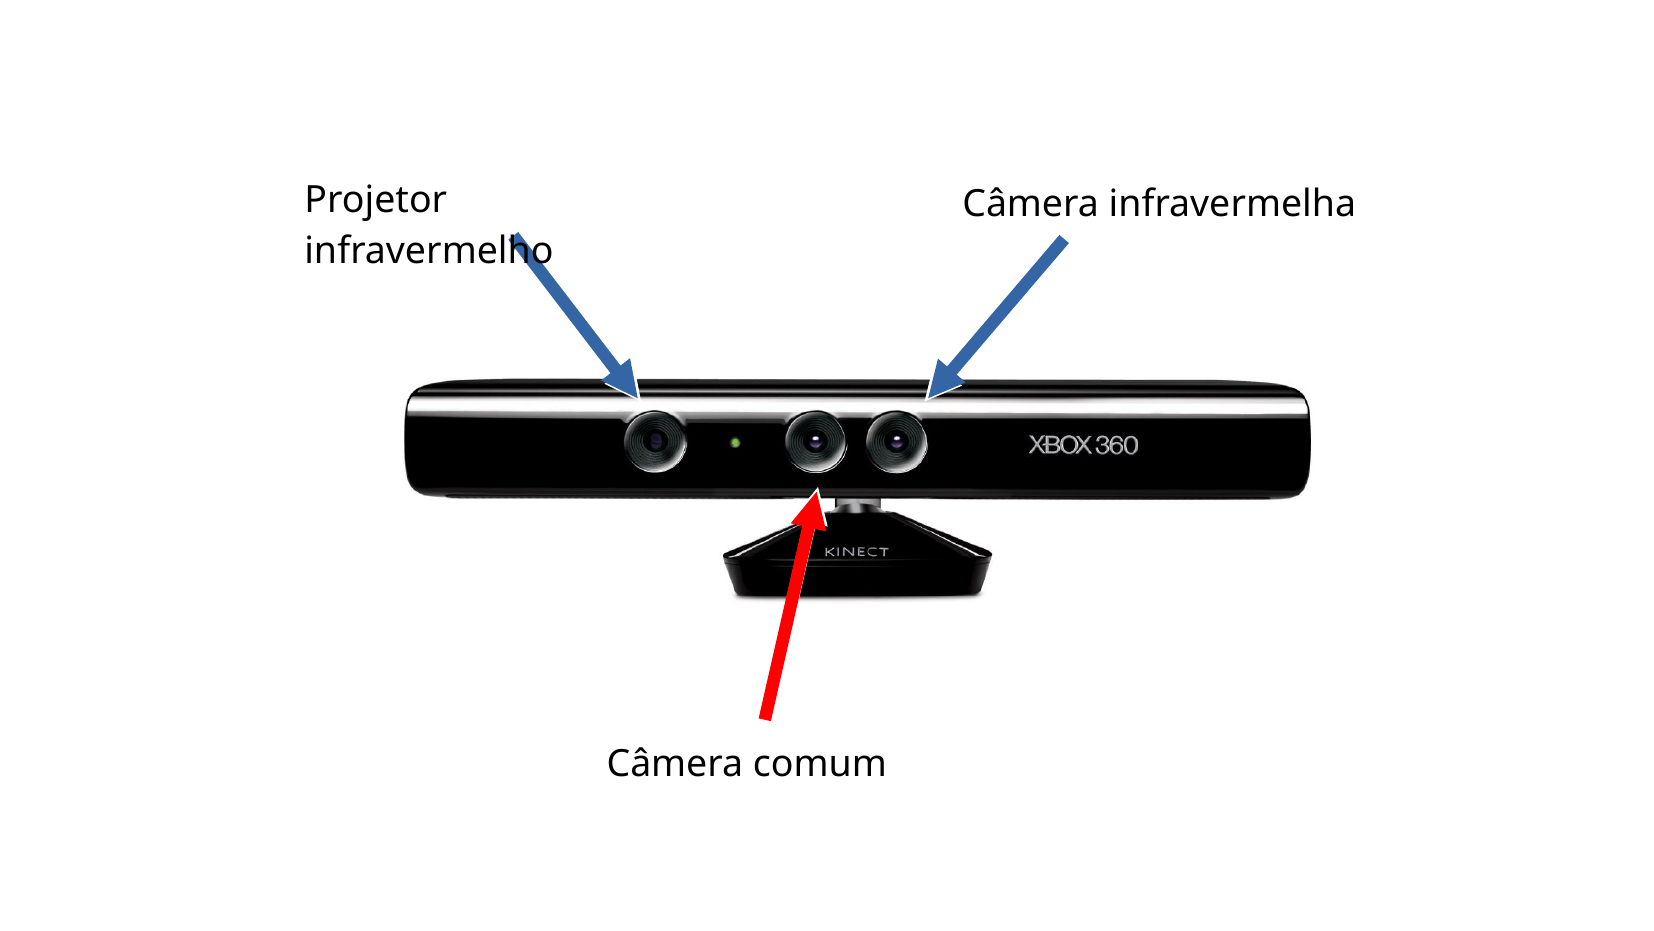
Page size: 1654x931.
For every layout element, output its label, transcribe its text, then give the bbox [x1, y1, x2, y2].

text_box Câmera comum [591, 728, 1017, 806]
text_box Projetor infravermelho [289, 165, 715, 242]
picture [396, 261, 1327, 697]
text_box Câmera infravermelha [947, 169, 1373, 247]
